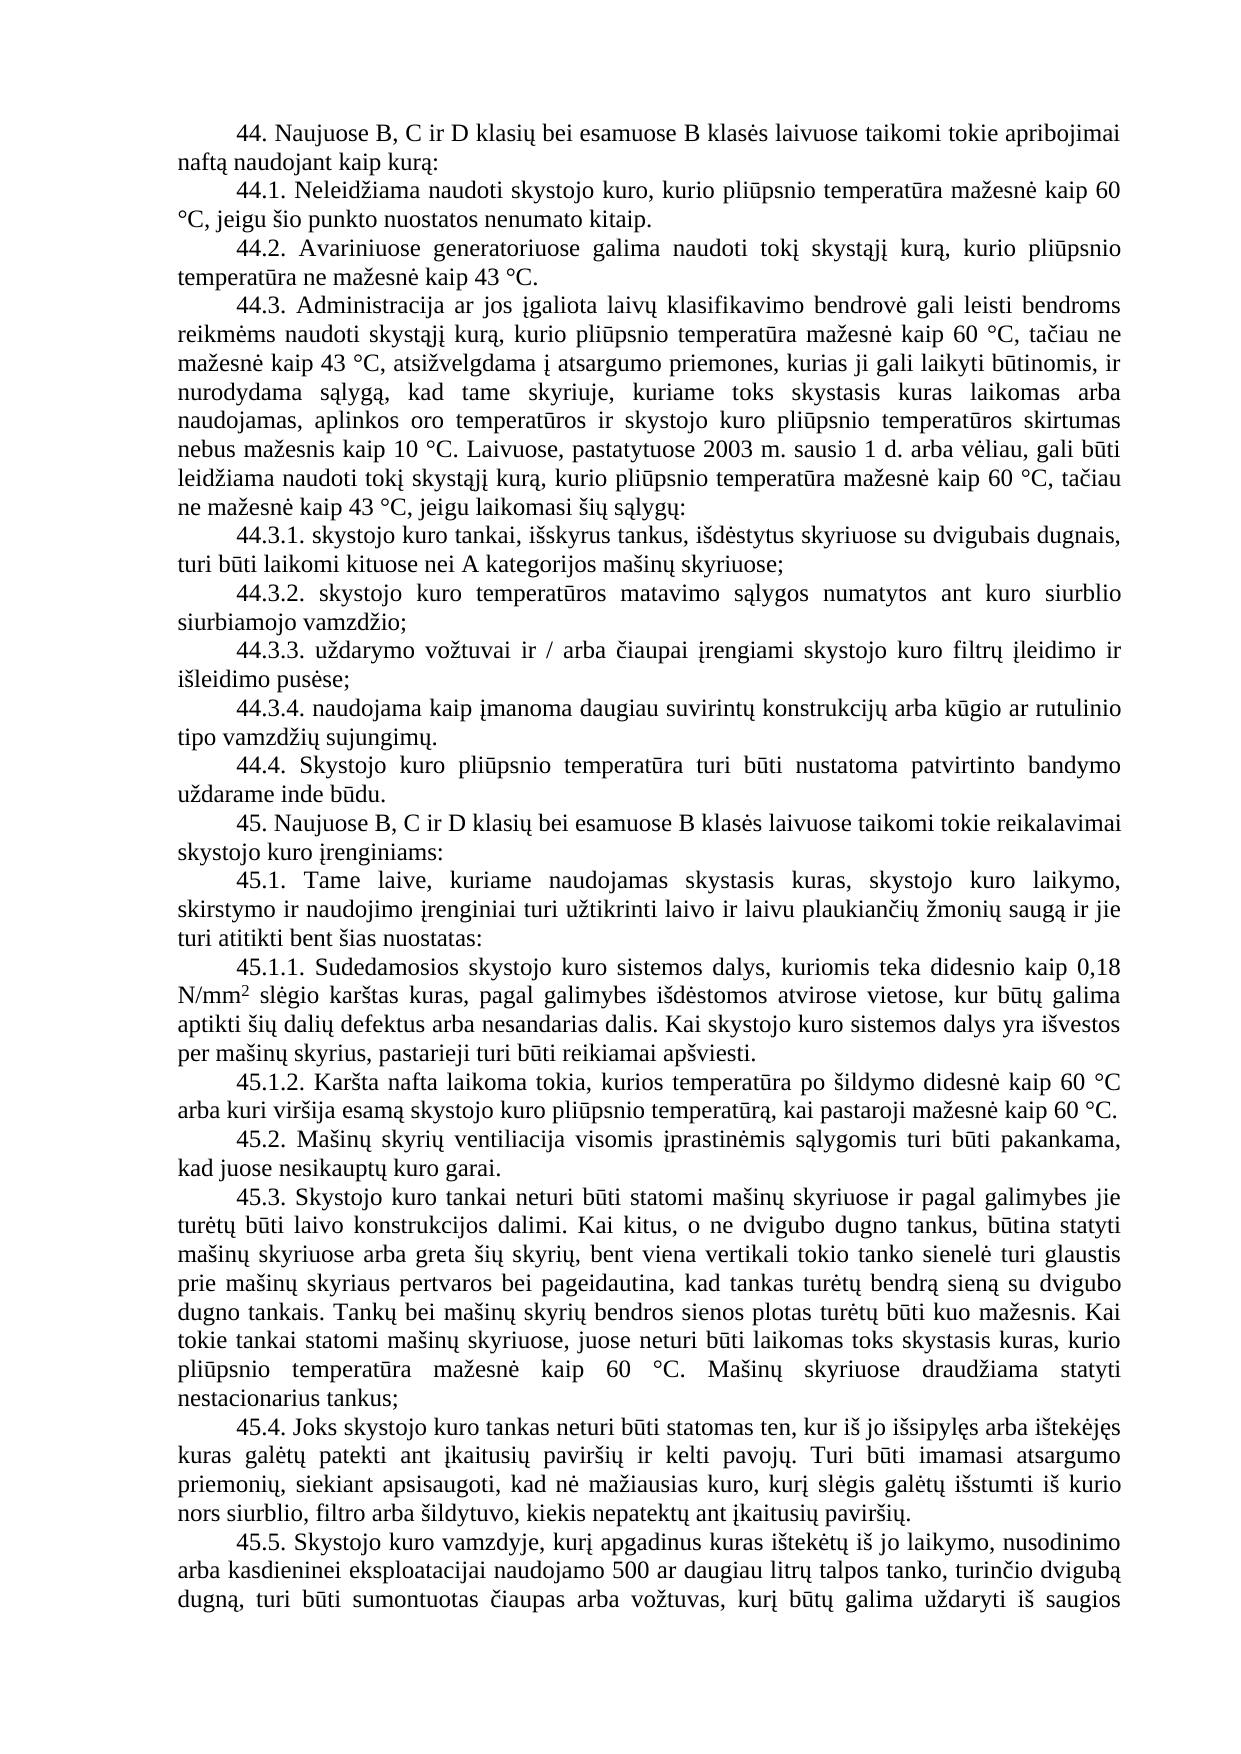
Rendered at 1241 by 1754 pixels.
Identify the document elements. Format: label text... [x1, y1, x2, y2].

text 45. Naujuose B, C ir D klasių bei esamuose B klasės laivuose taikomi tokie reikalavimai skystojo kuro įrenginiams: [177, 808, 1122, 866]
text 44. Naujuose B, C ir D klasių bei esamuose B klasės laivuose taikomi tokie apribojimai naftą naudojant kaip kurą: [177, 118, 1122, 176]
text 45.1.1. Sudedamosios skystojo kuro sistemos dalys, kuriomis teka didesnio kaip 0,18 N/mm2 slėgio karštas kuras, pagal galimybes išdėstomos atvirose vietose, kur būtų galima aptikti šių dalių defektus arba nesandarias dalis. Kai skystojo kuro sistemos dalys yra išvestos per mašinų skyrius, pastarieji turi būti reikiamai apšviesti. [177, 952, 1122, 1067]
text 44.4. Skystojo kuro pliūpsnio temperatūra turi būti nustatoma patvirtinto bandymo uždarame inde būdu. [177, 751, 1122, 808]
text 45.4. Joks skystojo kuro tankas neturi būti statomas ten, kur iš jo išsipylęs arba ištekėjęs kuras galėtų patekti ant įkaitusių paviršių ir kelti pavojų. Turi būti imamasi atsargumo priemonių, siekiant apsisaugoti, kad nė mažiausias kuro, kurį slėgis galėtų išstumti iš kurio nors siurblio, filtro arba šildytuvo, kiekis nepatektų ant įkaitusių paviršių. [177, 1412, 1122, 1527]
text 44.3.3. uždarymo vožtuvai ir / arba čiaupai įrengiami skystojo kuro filtrų įleidimo ir išleidimo pusėse; [177, 636, 1122, 693]
text 45.5. Skystojo kuro vamzdyje, kurį apgadinus kuras ištekėtų iš jo laikymo, nusodinimo arba kasdieninei eksploatacijai naudojamo 500 ar daugiau litrų talpos tanko, turinčio dvigubą dugną, turi būti sumontuotas čiaupas arba vožtuvas, kurį būtų galima uždaryti iš saugios [177, 1527, 1122, 1613]
text 44.3.1. skystojo kuro tankai, išskyrus tankus, išdėstytus skyriuose su dvigubais dugnais, turi būti laikomi kituose nei A kategorijos mašinų skyriuose; [177, 521, 1122, 578]
text 45.1. Tame laive, kuriame naudojamas skystasis kuras, skystojo kuro laikymo, skirstymo ir naudojimo įrenginiai turi užtikrinti laivo ir laivu plaukiančių žmonių saugą ir jie turi atitikti bent šias nuostatas: [177, 866, 1122, 952]
text 44.1. Neleidžiama naudoti skystojo kuro, kurio pliūpsnio temperatūra mažesnė kaip 60 °C, jeigu šio punkto nuostatos nenumato kitaip. [177, 176, 1122, 233]
text 45.3. Skystojo kuro tankai neturi būti statomi mašinų skyriuose ir pagal galimybes jie turėtų būti laivo konstrukcijos dalimi. Kai kitus, o ne dvigubo dugno tankus, būtina statyti mašinų skyriuose arba greta šių skyrių, bent viena vertikali tokio tanko sienelė turi glaustis prie mašinų skyriaus pertvaros bei pageidautina, kad tankas turėtų bendrą sieną su dvigubo dugno tankais. Tankų bei mašinų skyrių bendros sienos plotas turėtų būti kuo mažesnis. Kai tokie tankai statomi mašinų skyriuose, juose neturi būti laikomas toks skystasis kuras, kurio pliūpsnio temperatūra mažesnė kaip 60 °C. Mašinų skyriuose draudžiama statyti nestacionarius tankus; [177, 1182, 1122, 1412]
text 44.2. Avariniuose generatoriuose galima naudoti tokį skystąjį kurą, kurio pliūpsnio temperatūra ne mažesnė kaip 43 °C. [177, 233, 1122, 291]
text 44.3.2. skystojo kuro temperatūros matavimo sąlygos numatytos ant kuro siurblio siurbiamojo vamzdžio; [177, 578, 1122, 636]
text 44.3. Administracija ar jos įgaliota laivų klasifikavimo bendrovė gali leisti bendroms reikmėms naudoti skystąjį kurą, kurio pliūpsnio temperatūra mažesnė kaip 60 °C, tačiau ne mažesnė kaip 43 °C, atsižvelgdama į atsargumo priemones, kurias ji gali laikyti būtinomis, ir nurodydama sąlygą, kad tame skyriuje, kuriame toks skystasis kuras laikomas arba naudojamas, aplinkos oro temperatūros ir skystojo kuro pliūpsnio temperatūros skirtumas nebus mažesnis kaip 10 °C. Laivuose, pastatytuose 2003 m. sausio 1 d. arba vėliau, gali būti leidžiama naudoti tokį skystąjį kurą, kurio pliūpsnio temperatūra mažesnė kaip 60 °C, tačiau ne mažesnė kaip 43 °C, jeigu laikomasi šių sąlygų: [177, 291, 1122, 521]
text 44.3.4. naudojama kaip įmanoma daugiau suvirintų konstrukcijų arba kūgio ar rutulinio tipo vamzdžių sujungimų. [177, 693, 1122, 751]
text 45.2. Mašinų skyrių ventiliacija visomis įprastinėmis sąlygomis turi būti pakankama, kad juose nesikauptų kuro garai. [177, 1124, 1122, 1182]
text 45.1.2. Karšta nafta laikoma tokia, kurios temperatūra po šildymo didesnė kaip 60 °C arba kuri viršija esamą skystojo kuro pliūpsnio temperatūrą, kai pastaroji mažesnė kaip 60 °C. [177, 1067, 1122, 1124]
